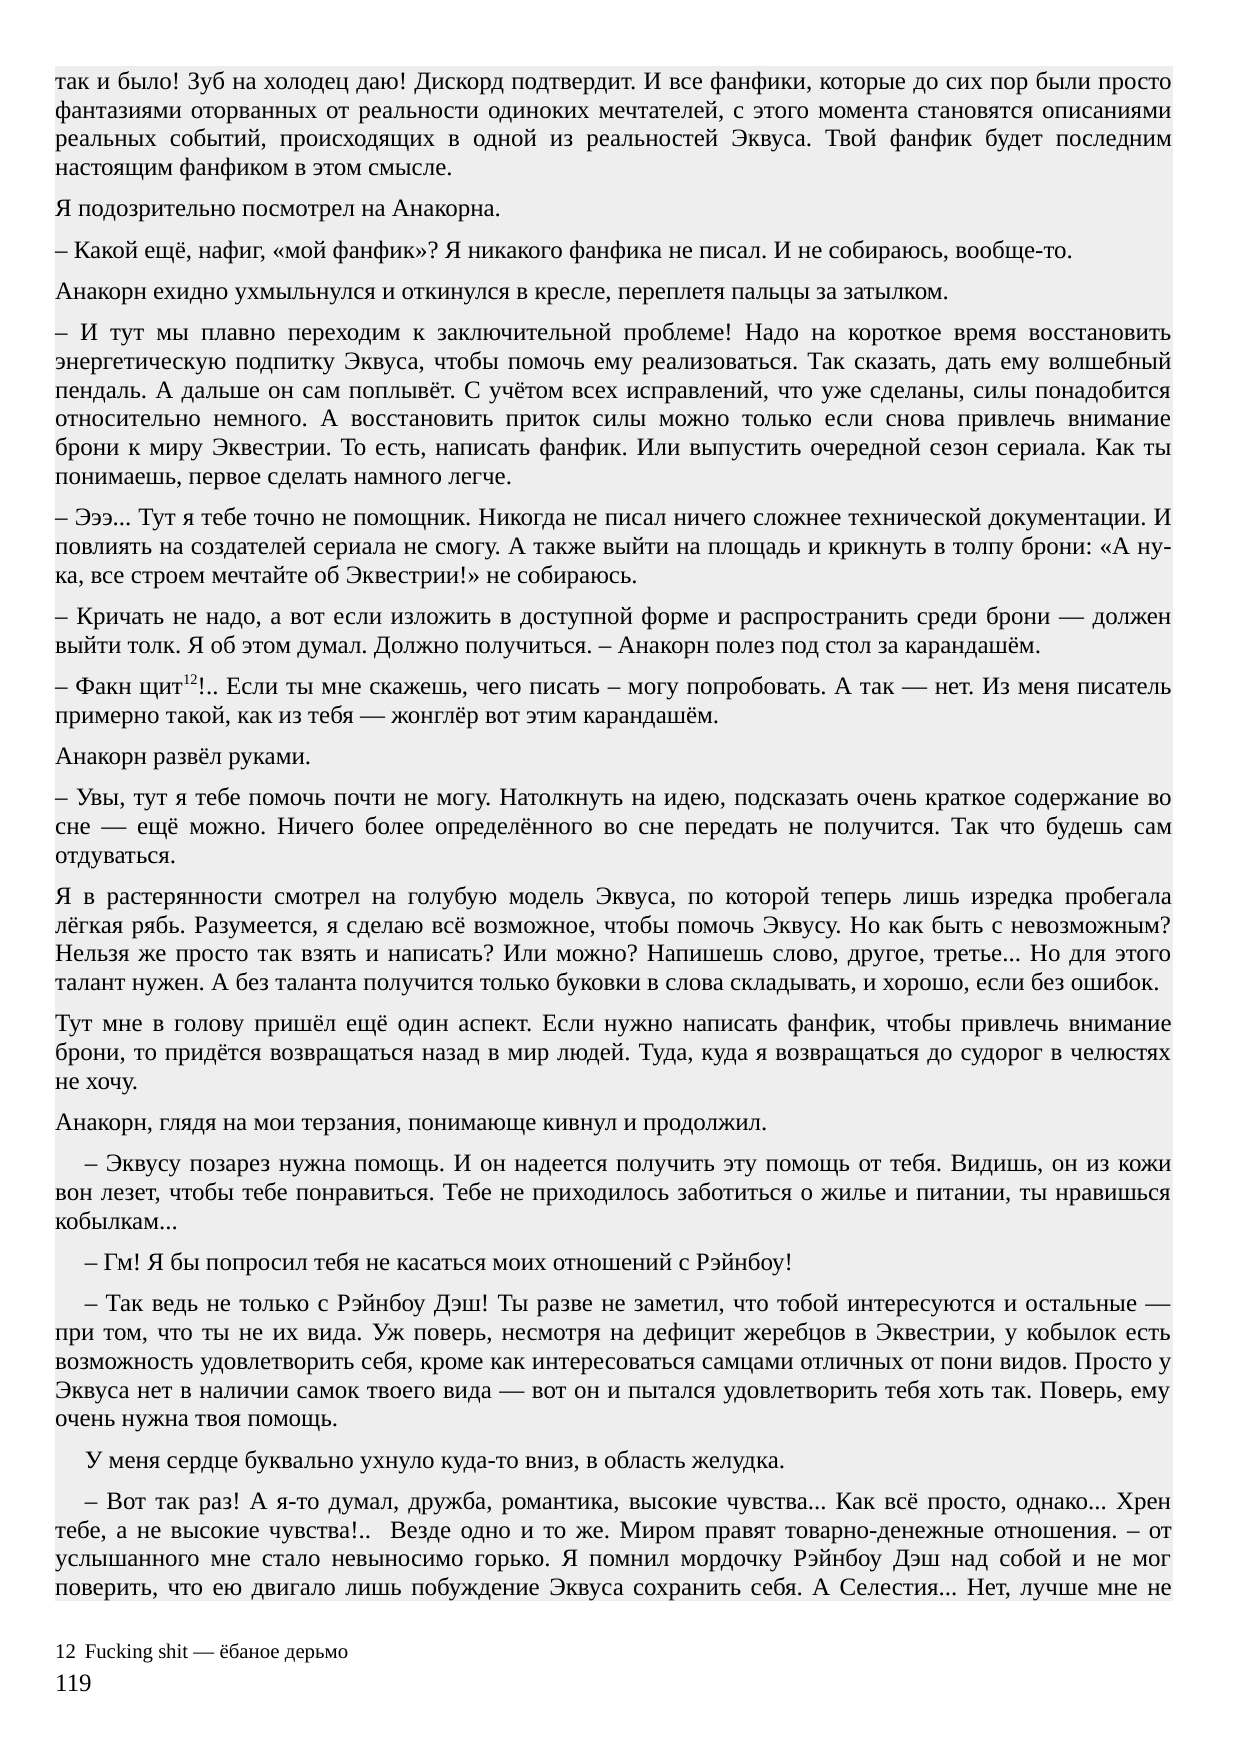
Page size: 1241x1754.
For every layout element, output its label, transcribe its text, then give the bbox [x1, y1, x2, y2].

text Fucking shit — ёбаное дерьмо [55, 1639, 1173, 1663]
text Тут мне в голову пришёл ещё один аспект. Если нужно написать фанфик, чтобы привлечь внимание брони, то придётся возвращаться назад в мир людей. Туда, куда я возвращаться до судорог в челюстях не хочу. [55, 1008, 1173, 1095]
text – Какой ещё, нафиг, «мой фанфик»? Я никакого фанфика не писал. И не собираюсь, вообще-то. [55, 235, 1173, 263]
text Я подозрительно посмотрел на Анакорна. [55, 193, 1173, 222]
text – И тут мы плавно переходим к заключительной проблеме! Надо на короткое время восстановить энергетическую подпитку Эквуса, чтобы помочь ему реализоваться. Так сказать, дать ему волшебный пендаль. А дальше он сам поплывёт. С учётом всех исправлений, что уже сделаны, силы понадобится относительно немного. А восстановить приток силы можно только если снова привлечь внимание брони к миру Эквестрии. То есть, написать фанфик. Или выпустить очередной сезон сериала. Как ты понимаешь, первое сделать намного легче. [55, 317, 1173, 490]
text – Эээ... Тут я тебе точно не помощник. Никогда не писал ничего сложнее технической документации. И повлиять на создателей сериала не смогу. А также выйти на площадь и крикнуть в толпу брони: «А ну-ка, все строем мечтайте об Эквестрии!» не собираюсь. [55, 502, 1173, 588]
text – Вот так раз! А я-то думал, дружба, романтика, высокие чувства... Как всё просто, однако... Хрен тебе, а не высокие чувства!.. Везде одно и то же. Миром правят товарно-денежные отношения. – от услышанного мне стало невыносимо горько. Я помнил мордочку Рэйнбоу Дэш над собой и не мог поверить, что ею двигало лишь побуждение Эквуса сохранить себя. А Селестия... Нет, лучше мне не [55, 1486, 1173, 1601]
text Анакорн ехидно ухмыльнулся и откинулся в кресле, переплетя пальцы за затылком. [55, 276, 1173, 305]
text – Гм! Я бы попросил тебя не касаться моих отношений с Рэйнбоу! [55, 1247, 1173, 1276]
text – Кричать не надо, а вот если изложить в доступной форме и распространить среди брони — должен выйти толк. Я об этом думал. Должно получиться. – Анакорн полез под стол за карандашём. [55, 601, 1173, 658]
text У меня сердце буквально ухнуло куда-то вниз, в область желудка. [55, 1445, 1173, 1473]
text Я в растерянности смотрел на голубую модель Эквуса, по которой теперь лишь изредка пробегала лёгкая рябь. Разумеется, я сделаю всё возможное, чтобы помочь Эквусу. Но как быть с невозможным? Нельзя же просто так взять и написать? Или можно? Напишешь слово, другое, третье... Но для этого талант нужен. А без таланта получится только буковки в слова складывать, и хорошо, если без ошибок. [55, 881, 1173, 996]
text Анакорн развёл руками. [55, 741, 1173, 770]
text – Так ведь не только с Рэйнбоу Дэш! Ты разве не заметил, что тобой интересуются и остальные — при том, что ты не их вида. Уж поверь, несмотря на дефицит жеребцов в Эквестрии, у кобылок есть возможность удовлетворить себя, кроме как интересоваться самцами отличных от пони видов. Просто у Эквуса нет в наличии самок твоего вида — вот он и пытался удовлетворить тебя хоть так. Поверь, ему очень нужна твоя помощь. [55, 1288, 1173, 1432]
text – Эквусу позарез нужна помощь. И он надеется получить эту помощь от тебя. Видишь, он из кожи вон лезет, чтобы тебе понравиться. Тебе не приходилось заботиться о жилье и питании, ты нравишься кобылкам... [55, 1148, 1173, 1235]
text так и было! Зуб на холодец даю! Дискорд подтвердит. И все фанфики, которые до сих пор были просто фантазиями оторванных от реальности одиноких мечтателей, с этого момента становятся описаниями реальных событий, происходящих в одной из реальностей Эквуса. Твой фанфик будет последним настоящим фанфиком в этом смысле. [55, 66, 1173, 181]
text – Увы, тут я тебе помочь почти не могу. Натолкнуть на идею, подсказать очень краткое содержание во сне — ещё можно. Ничего более определённого во сне передать не получится. Так что будешь сам отдуваться. [55, 782, 1173, 868]
text Анакорн, глядя на мои терзания, понимающе кивнул и продолжил. [55, 1107, 1173, 1136]
text – Факн щит!.. Если ты мне скажешь, чего писать – могу попробовать. А так — нет. Из меня писатель примерно такой, как из тебя — жонглёр вот этим карандашём. [55, 671, 1173, 728]
